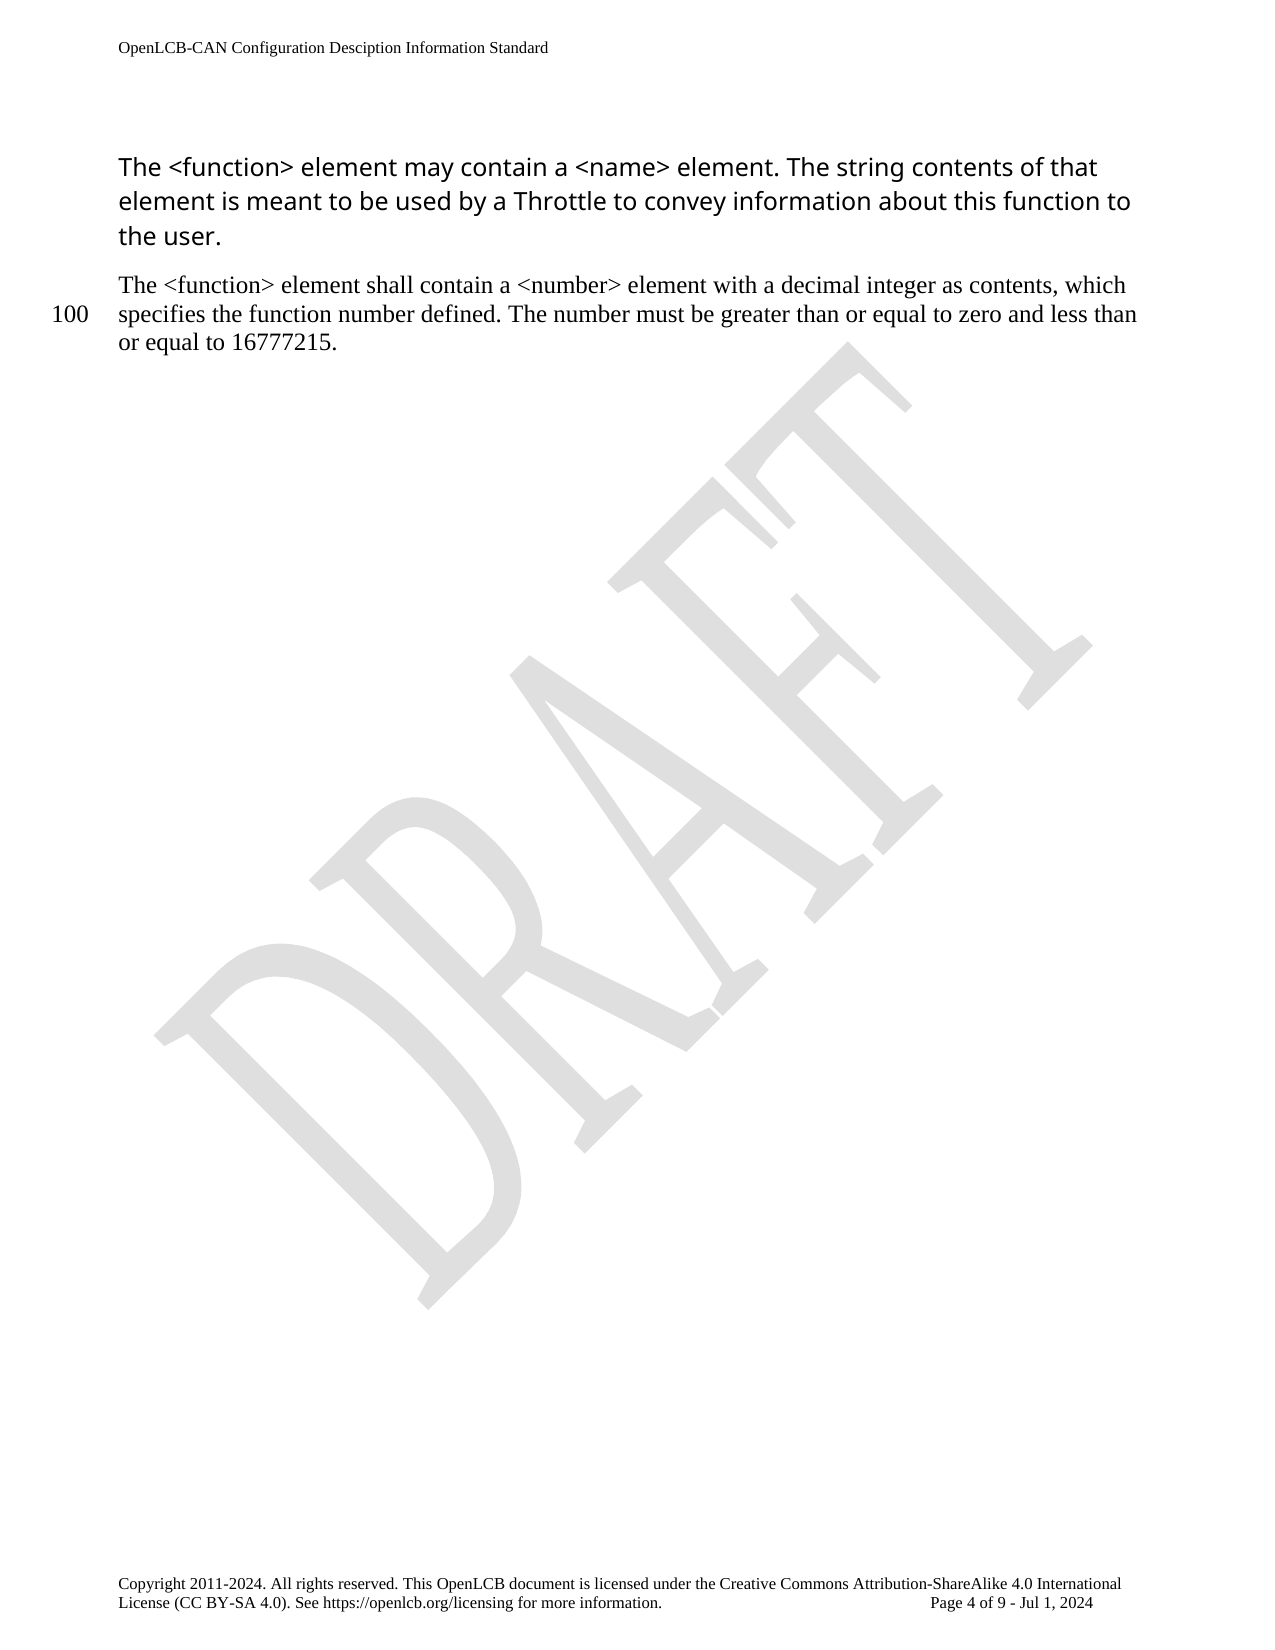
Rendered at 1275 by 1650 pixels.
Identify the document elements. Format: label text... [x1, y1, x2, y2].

text The <function> element may contain a <name> element. The string contents of that element is meant to be used by a Throttle to convey information about this function to the user. [118, 150, 1157, 252]
text The <function> element shall contain a <number> element with a decimal integer as contents, which specifies the function number defined. The number must be greater than or equal to zero and less than or equal to 16777215. [118, 270, 1157, 356]
